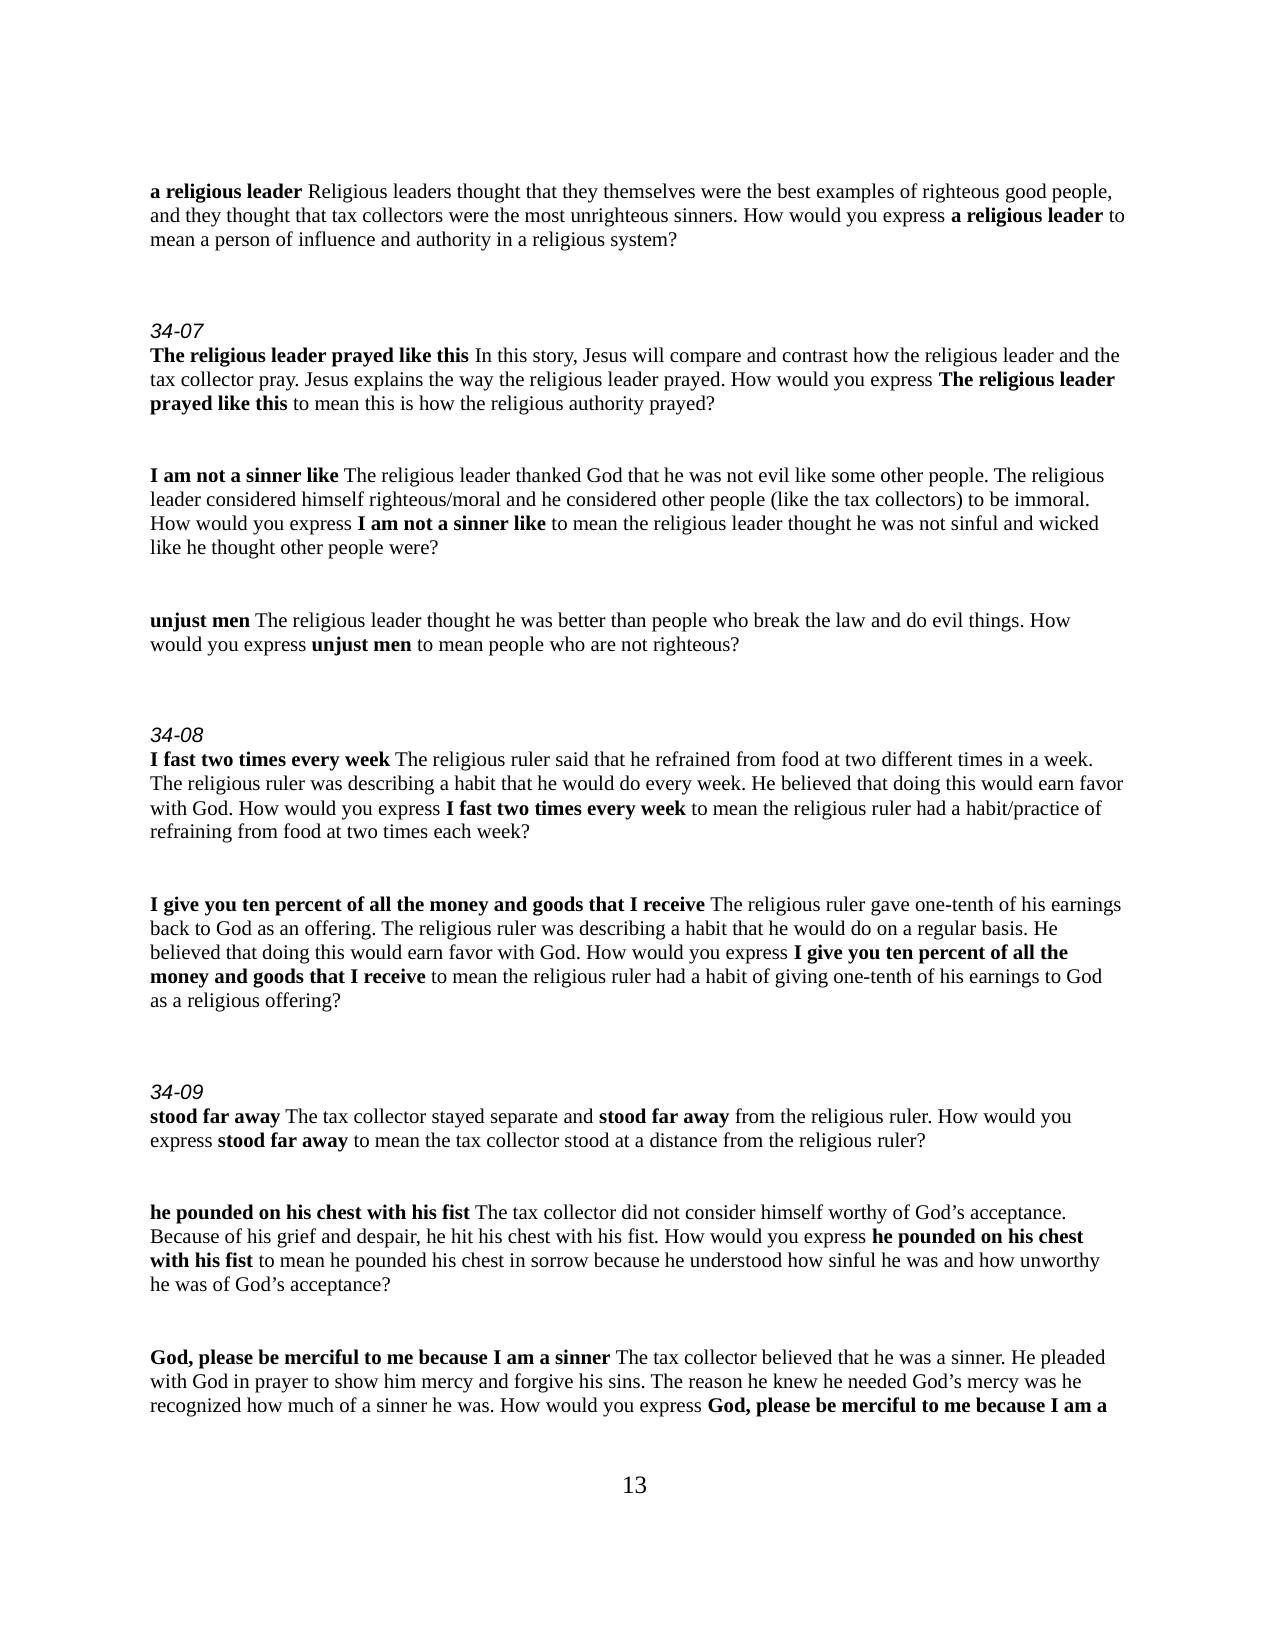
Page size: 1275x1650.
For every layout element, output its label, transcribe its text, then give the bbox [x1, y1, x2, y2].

text a religious leader Religious leaders thought that they themselves were the best examples of righteous good people, and they thought that tax collectors were the most unrighteous sinners. How would you express a religious leader to mean a person of influence and authority in a religious system? [150, 179, 1125, 251]
text I am not a sinner like The religious leader thanked God that he was not evil like some other people. The religious leader considered himself righteous/moral and he considered other people (like the tax collectors) to be immoral. How would you express I am not a sinner like to mean the religious leader thought he was not sinful and wicked like he thought other people were? [150, 463, 1125, 559]
subtitle 34-07 [150, 319, 1125, 343]
text I give you ten percent of all the money and goods that I receive The religious ruler gave one-tenth of his earnings back to God as an offering. The religious ruler was describing a habit that he would do on a regular basis. He believed that doing this would earn favor with God. How would you express I give you ten percent of all the money and goods that I receive to mean the religious ruler had a habit of giving one-tenth of his earnings to God as a religious offering? [150, 892, 1125, 1012]
subtitle 34-08 [150, 723, 1125, 747]
text I fast two times every week The religious ruler said that he refrained from food at two different times in a week. The religious ruler was describing a habit that he would do every week. He believed that doing this would earn favor with God. How would you express I fast two times every week to mean the religious ruler had a habit/practice of refraining from food at two times each week? [150, 747, 1125, 843]
text stood far away The tax collector stayed separate and stood far away from the religious ruler. How would you express stood far away to mean the tax collector stood at a distance from the religious ruler? [150, 1104, 1125, 1152]
text he pounded on his chest with his fist The tax collector did not consider himself worthy of God’s acceptance. Because of his grief and despair, he hit his chest with his fist. How would you express he pounded on his chest with his fist to mean he pounded his chest in sorrow because he understood how sinful he was and how unworthy he was of God’s acceptance? [150, 1200, 1125, 1296]
text God, please be merciful to me because I am a sinner The tax collector believed that he was a sinner. He pleaded with God in prayer to show him mercy and forgive his sins. The reason he knew he needed God’s mercy was he recognized how much of a sinner he was. How would you express God, please be merciful to me because I am a [150, 1344, 1125, 1417]
text The religious leader prayed like this In this story, Jesus will compare and contrast how the religious leader and the tax collector pray. Jesus explains the way the religious leader prayed. How would you express The religious leader prayed like this to mean this is how the religious authority prayed? [150, 343, 1125, 415]
text unjust men The religious leader thought he was better than people who break the law and do evil things. How would you express unjust men to mean people who are not righteous? [150, 607, 1125, 656]
subtitle 34-09 [150, 1080, 1125, 1104]
